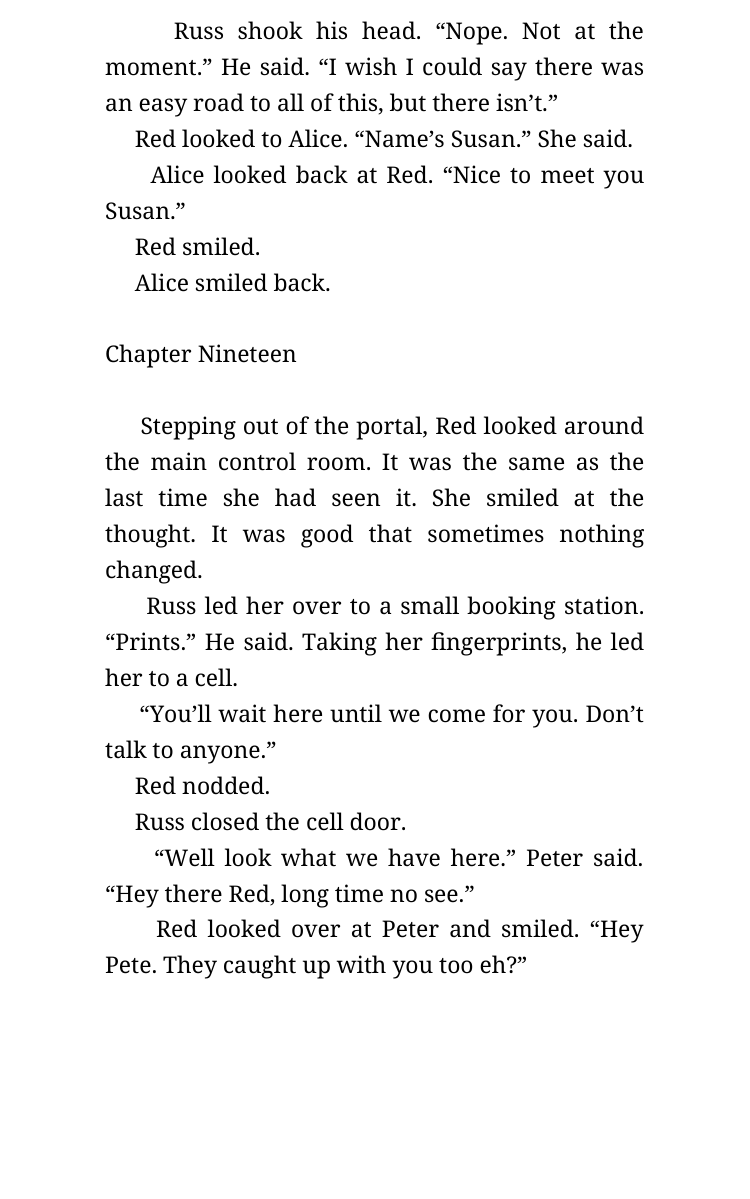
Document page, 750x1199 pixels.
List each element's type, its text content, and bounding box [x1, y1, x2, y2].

text “You’ll wait here until we come for you. Don’t talk to anyone.” [105, 698, 645, 765]
text Russ led her over to a small booking station. “Prints.” He said. Taking her fingerprints, he led her to a cell. [105, 590, 645, 693]
text “Well look what we have here.” Peter said. “Hey there Red, long time no see.” [105, 842, 645, 909]
text Red looked over at Peter and smiled. “Hey Pete. They caught up with you too eh?” [105, 913, 645, 981]
text Alice looked back at Red. “Nice to meet you Susan.” [105, 159, 645, 226]
text Red smiled. [105, 231, 645, 262]
text Chapter Nineteen [105, 338, 645, 370]
text Alice smiled back. [105, 267, 645, 298]
text Russ shook his head. “Nope. Not at the moment.” He said. “I wish I could say there was an easy road to all of this, but there isn’t.” [105, 15, 645, 118]
text Stepping out of the portal, Red looked around the main control room. It was the same as the last time she had seen it. She smiled at the thought. It was good that sometimes nothing changed. [105, 410, 645, 585]
text Russ closed the cell door. [105, 806, 645, 837]
text Red nodded. [105, 770, 645, 801]
text Red looked to Alice. “Name’s Susan.” She said. [105, 123, 645, 154]
